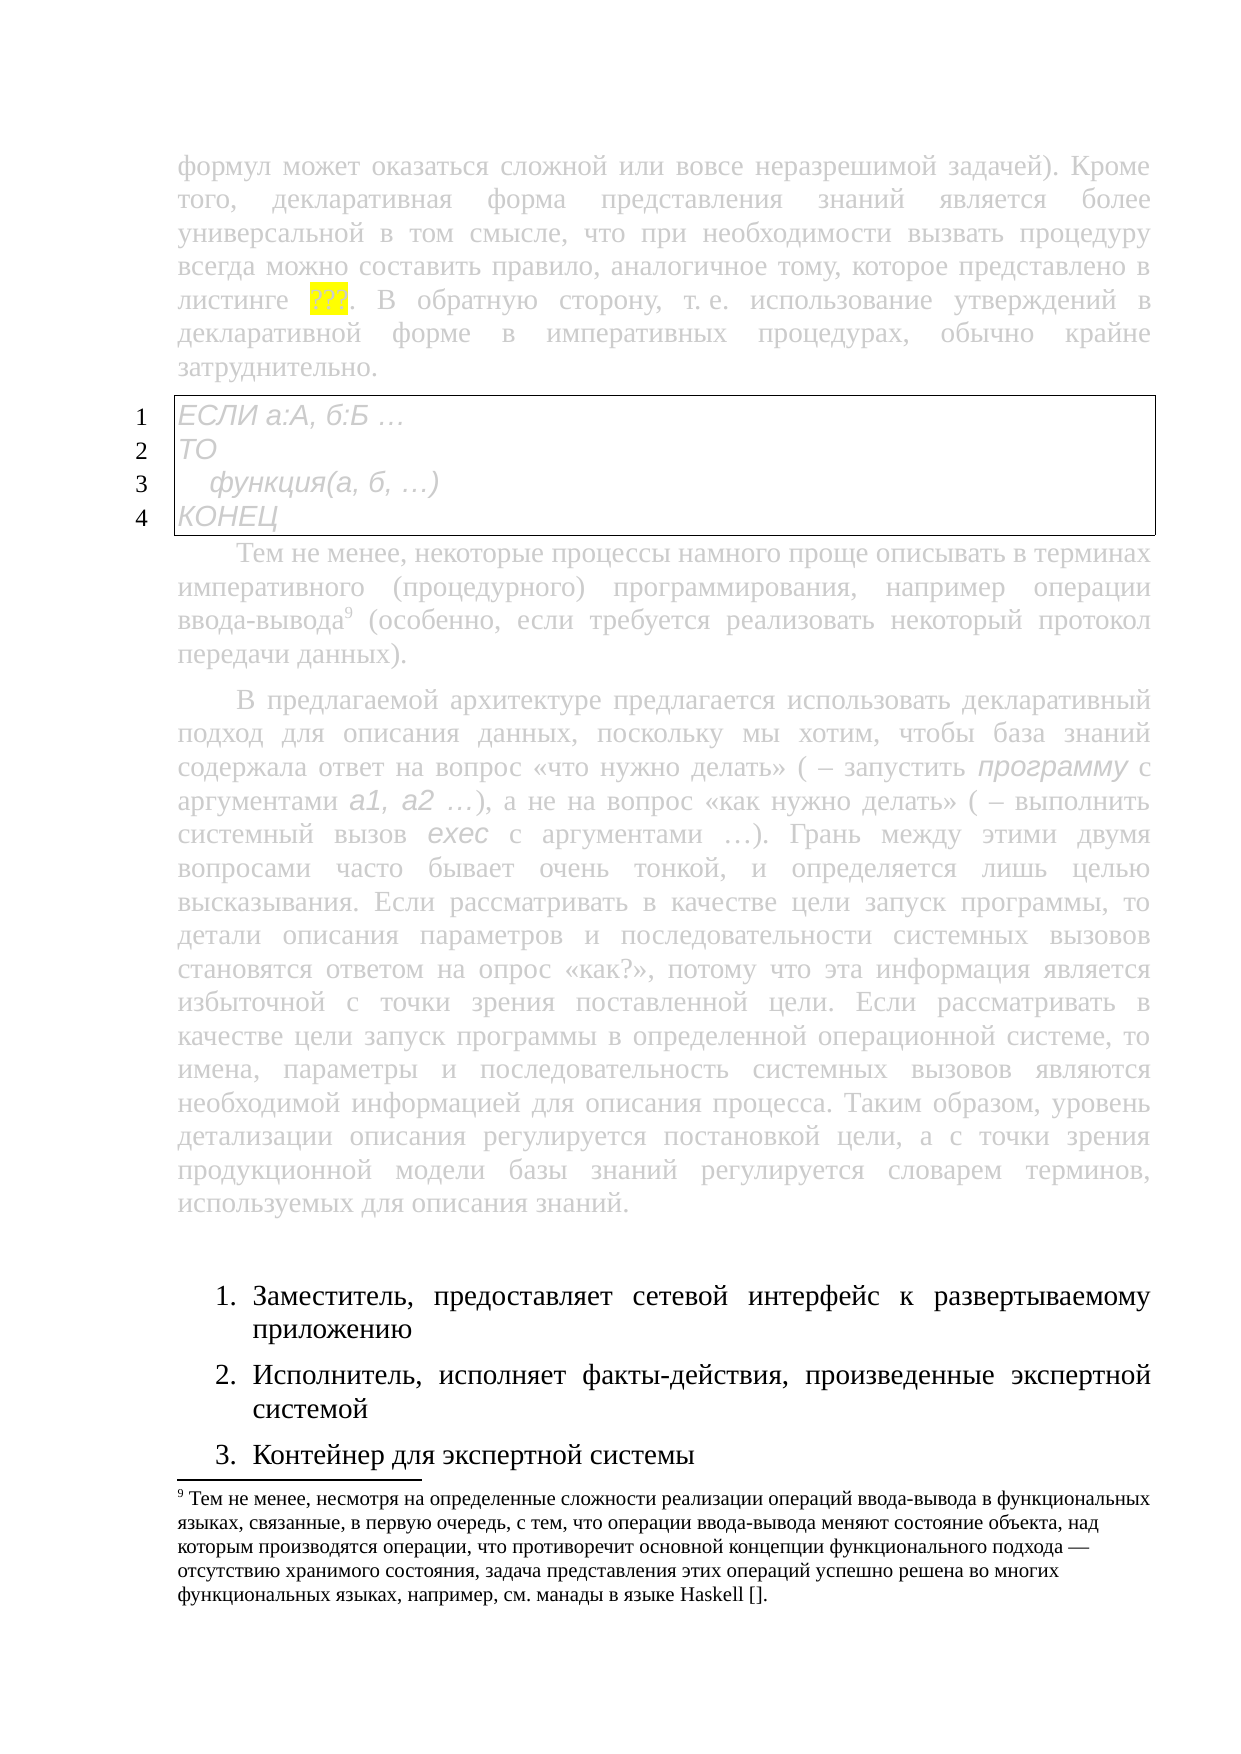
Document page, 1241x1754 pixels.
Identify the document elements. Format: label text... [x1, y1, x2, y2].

text Тем не менее, несмотря на определенные сложности реализации операций ввода-вывода в функциональных языках, связанные, в первую очередь, с тем, что операции ввода-вывода меняют состояние объекта, над которым производятся операции, что противоречит основной концепции функционального подхода — отсутствию хранимого состояния, задача представления этих операций успешно решена во многих функциональных языках, например, см. манады в языке Haskell []. [177, 1486, 1152, 1606]
text В предлагаемой архитектуре предлагается использовать декларативный подход для описания данных, поскольку мы хотим, чтобы база знаний содержала ответ на вопрос «что нужно делать» ( – запустить программу с аргументами а1, а2 …), а не на вопрос «как нужно делать» ( – выполнить системный вызов exec с аргументами …). Грань между этими двумя вопросами часто бывает очень тонкой, и определяется лишь целью высказывания. Если рассматривать в качестве цели запуск программы, то детали описания параметров и последовательности системных вызовов становятся ответом на опрос «как?», потому что эта информация является избыточной с точки зрения поставленной цели. Если рассматривать в качестве цели запуск программы в определенной операционной системе, то имена, параметры и последовательность системных вызовов являются необходимой информацией для описания процесса. Таким образом, уровень детализации описания регулируется постановкой цели, а с точки зрения продукционной модели базы знаний регулируется словарем терминов, используемых для описания знаний. [177, 682, 1152, 1219]
text Тем не менее, некоторые процессы намного проще описывать в терминах императивного (процедурного) программирования, например операции ввода-вывода (особенно, если требуется реализовать некоторый протокол передачи данных). [177, 536, 1152, 669]
list Заместитель, предоставляет сетевой интерфейс к развертываемому приложению [215, 1278, 1152, 1345]
list Исполнитель, исполняет факты-действия, произведенные экспертной системой [215, 1357, 1152, 1424]
list Контейнер для экспертной системы [215, 1437, 1152, 1470]
text ТО [177, 432, 1152, 465]
text функция(а, б, …) [177, 465, 1152, 496]
text КОНЕЦ [175, 496, 1155, 535]
text ЕСЛИ а:А, б:Б … [175, 396, 1155, 432]
text формул может оказаться сложной или вовсе неразрешимой задачей). Кроме того, декларативная форма представления знаний является более универсальной в том смысле, что при необходимости вызвать процедуру всегда можно составить правило, аналогичное тому, которое представлено в листинге ???. В обратную сторону, т. е. использование утверждений в декларативной форме в императивных процедурах, обычно крайне затруднительно. [177, 148, 1152, 382]
